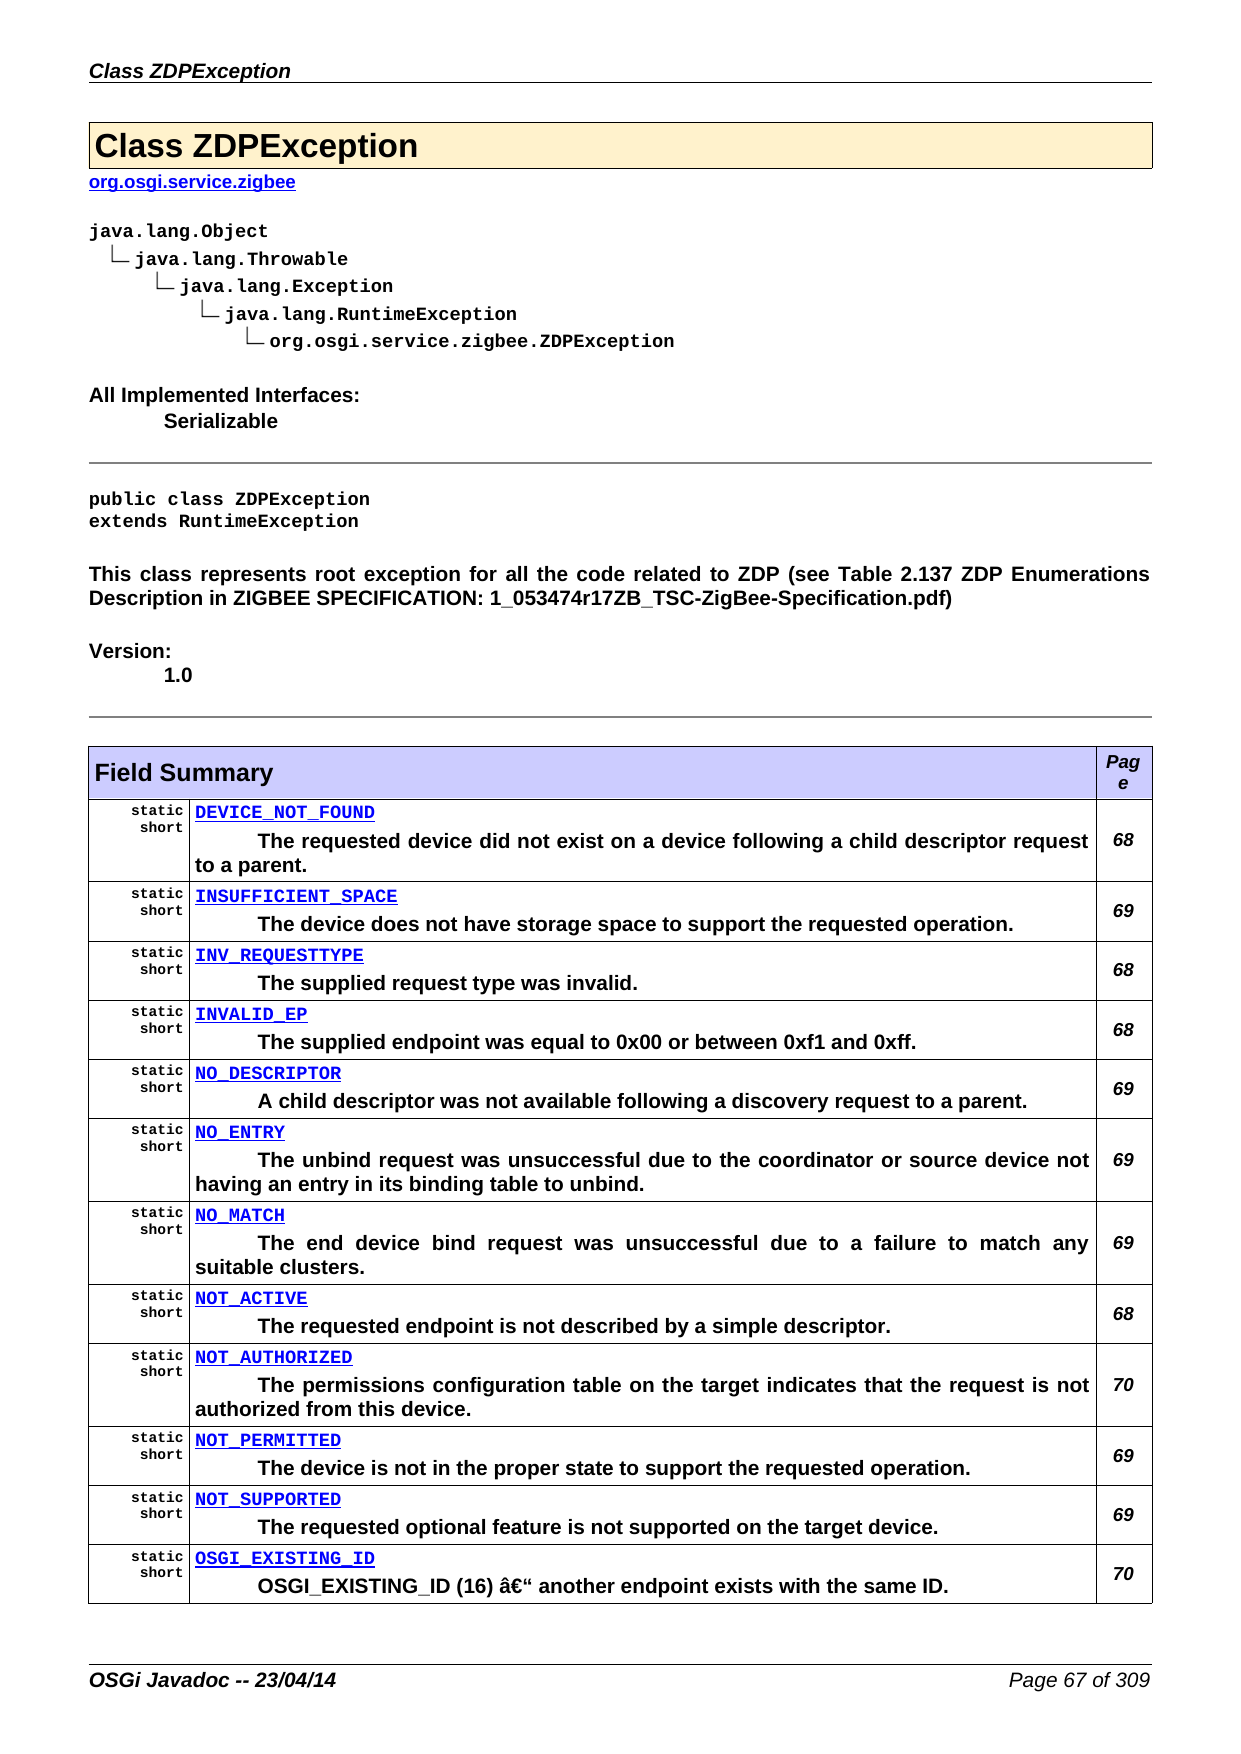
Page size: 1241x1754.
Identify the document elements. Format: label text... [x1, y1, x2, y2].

table_cell static short [89, 1545, 189, 1603]
table_cell 69 [1097, 1486, 1152, 1544]
text Serializable [163, 409, 1152, 433]
table_cell static short [89, 1427, 189, 1485]
table_cell static short [89, 1001, 189, 1059]
table_cell 68 [1097, 1001, 1152, 1059]
text java.lang.Exception [88, 271, 1152, 298]
table_cell INV_REQUESTTYPE The supplied request type was invalid. [190, 942, 1096, 999]
table_cell static short [89, 1285, 189, 1343]
table_header Page [1097, 747, 1152, 798]
table_cell static short [89, 1119, 189, 1201]
table_cell 70 [1097, 1344, 1152, 1426]
picture [156, 270, 180, 293]
table_cell INVALID_EP The supplied endpoint was equal to 0x00 or between 0xf1 and 0xff. [190, 1001, 1096, 1059]
table_cell 68 [1097, 800, 1152, 881]
text Version: [88, 639, 1152, 663]
table_cell INSUFFICIENT_SPACE The device does not have storage space to support the requested operation. [190, 882, 1096, 941]
table_cell static short [89, 800, 189, 881]
table_cell NOT_ACTIVE The requested endpoint is not described by a simple descriptor. [190, 1285, 1096, 1343]
text This class represents root exception for all the code related to ZDP (see Table 2.137 ZDP Enumerations Description in ZIGBEE SPECIFICATION: 1_053474r17ZB_TSC-ZigBee-Specification.pdf) [88, 562, 1152, 610]
table_cell NO_ENTRY The unbind request was unsuccessful due to the coordinator or source device not having an entry in its binding table to unbind. [190, 1119, 1096, 1201]
table_cell 69 [1097, 1060, 1152, 1118]
text java.lang.Throwable [88, 243, 1152, 271]
text org.osgi.service.zigbee [88, 171, 1152, 193]
table_cell 68 [1097, 1285, 1152, 1343]
table_cell OSGI_EXISTING_ID OSGI_EXISTING_ID (16) â€“ another endpoint exists with the same ID. [190, 1545, 1096, 1603]
text java.lang.RuntimeException [88, 298, 1152, 326]
table_cell 69 [1097, 1119, 1152, 1201]
table_cell static short [89, 942, 189, 999]
subtitle All Implemented Interfaces: [88, 382, 1152, 406]
picture [111, 243, 135, 266]
picture [246, 325, 270, 348]
table_cell NOT_PERMITTED The device is not in the proper state to support the requested operation. [190, 1427, 1096, 1485]
table_cell NOT_AUTHORIZED The permissions configuration table on the target indicates that the request is not authorized from this device. [190, 1344, 1096, 1426]
table_header Field Summary [89, 747, 1096, 798]
table_cell NO_MATCH The end device bind request was unsuccessful due to a failure to match any suitable clusters. [190, 1202, 1096, 1284]
table_cell 69 [1097, 1202, 1152, 1284]
table_cell 69 [1097, 882, 1152, 941]
table_cell 68 [1097, 942, 1152, 999]
text extends RuntimeException [88, 511, 1152, 533]
text 1.0 [163, 663, 1152, 687]
table_cell static short [89, 1486, 189, 1544]
table_cell 70 [1097, 1545, 1152, 1603]
table_cell DEVICE_NOT_FOUND The requested device did not exist on a device following a child descriptor request to a parent. [190, 800, 1096, 881]
text java.lang.Object [88, 222, 1152, 243]
text org.osgi.service.zigbee.ZDPException [88, 326, 1152, 353]
table_cell 69 [1097, 1427, 1152, 1485]
picture [201, 298, 225, 321]
text public class ZDPException [88, 490, 1152, 511]
subtitle Class ZDPException [90, 123, 1152, 168]
table_cell static short [89, 1344, 189, 1426]
table_cell static short [89, 882, 189, 941]
table_cell NOT_SUPPORTED The requested optional feature is not supported on the target device. [190, 1486, 1096, 1544]
table_cell static short [89, 1202, 189, 1284]
table_cell NO_DESCRIPTOR A child descriptor was not available following a discovery request to a parent. [190, 1060, 1096, 1118]
table_cell static short [89, 1060, 189, 1118]
